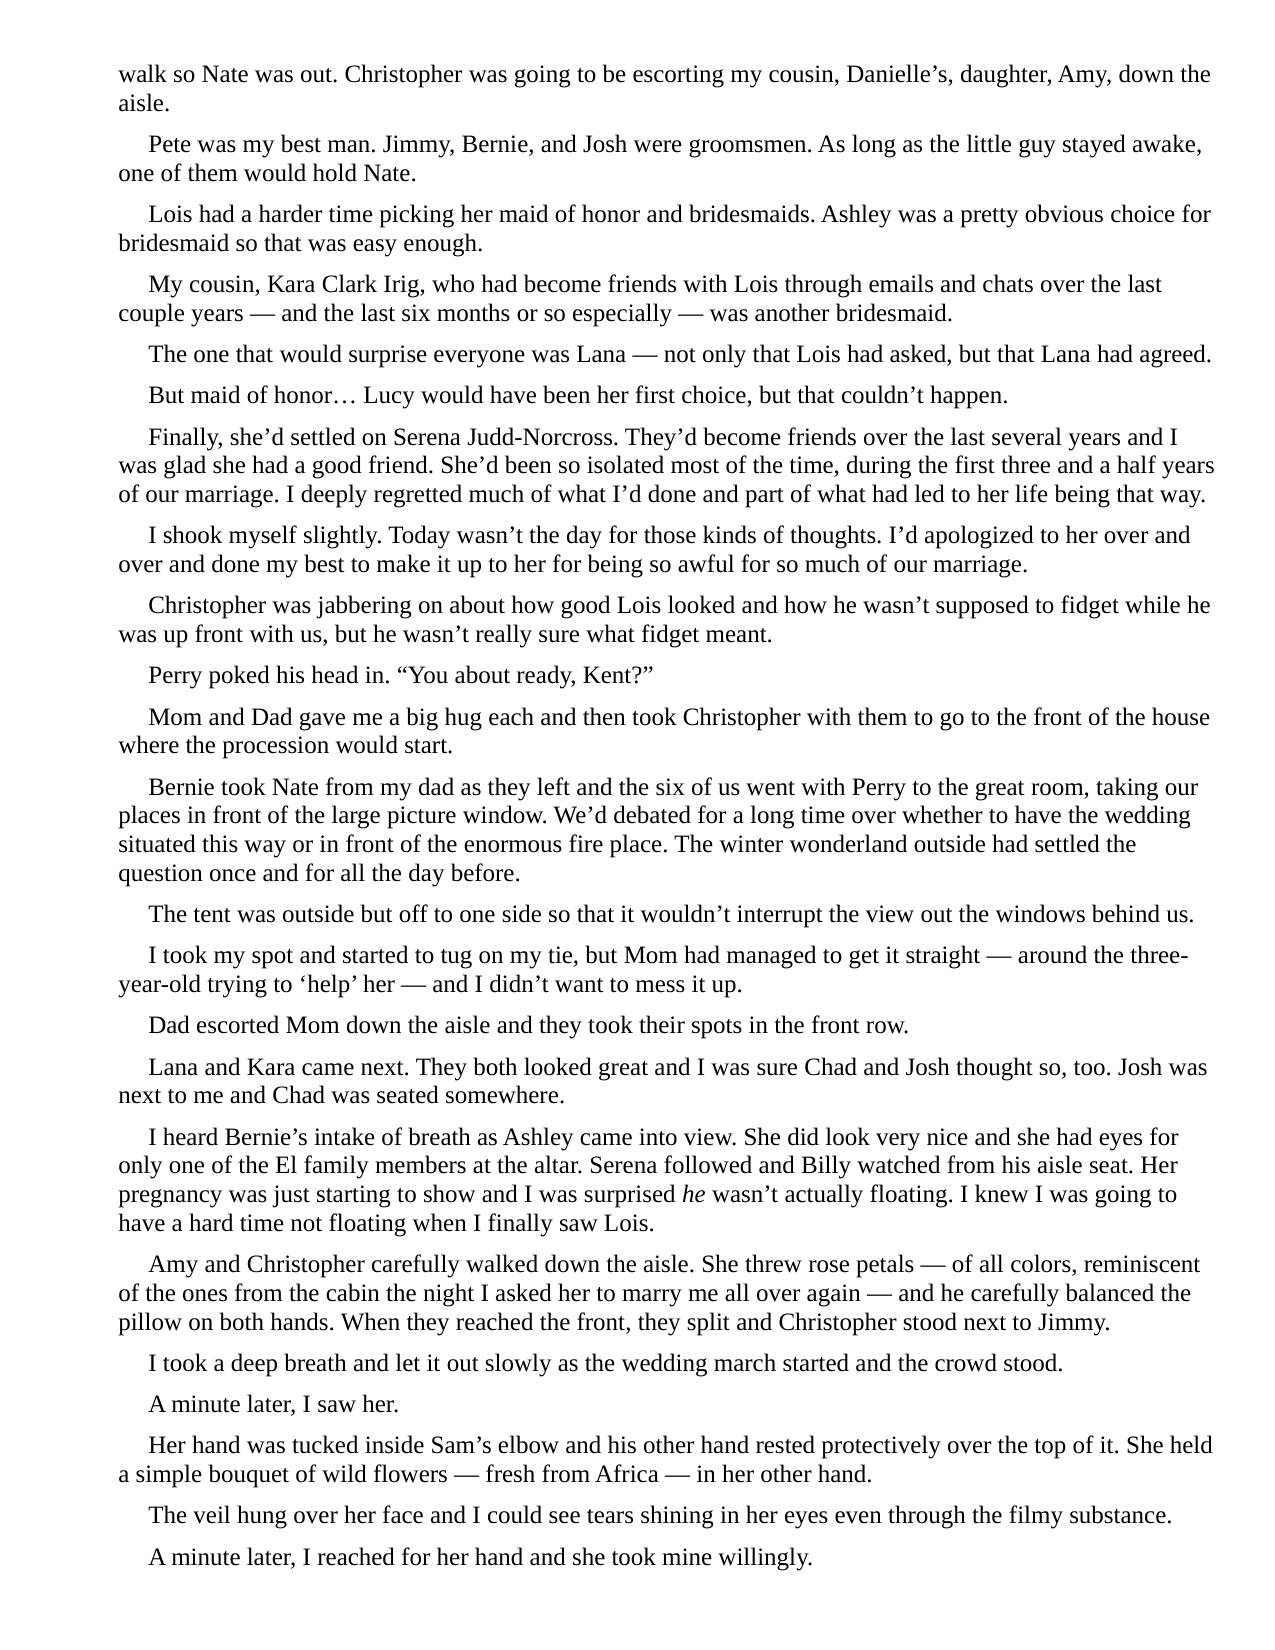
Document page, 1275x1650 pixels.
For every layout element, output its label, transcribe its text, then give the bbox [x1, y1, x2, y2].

text I heard Bernie’s intake of breath as Ashley came into view. She did look very nice and she had eyes for only one of the El family members at the altar. Serena followed and Billy watched from his aisle seat. Her pregnancy was just starting to show and I was surprised he wasn’t actually floating. I knew I was going to have a hard time not floating when I finally saw Lois. [118, 1122, 1216, 1237]
text Mom and Dad gave me a big hug each and then took Christopher with them to go to the front of the house where the procession would start. [118, 702, 1216, 759]
text Bernie took Nate from my dad as they left and the six of us went with Perry to the great room, taking our places in front of the large picture window. We’d debated for a long time over whether to have the wedding situated this way or in front of the enormous fire place. The winter wonderland outside had settled the question once and for all the day before. [118, 772, 1216, 887]
text The veil hung over her face and I could see tears shining in her eyes even through the filmy substance. [118, 1500, 1216, 1529]
text I took my spot and started to tug on my tie, but Mom had managed to get it straight — around the three-year-old trying to ‘help’ her — and I didn’t want to mess it up. [118, 940, 1216, 998]
text Her hand was tucked inside Sam’s elbow and his other hand rested protectively over the top of it. She held a simple bouquet of wild flowers — fresh from Africa — in her other hand. [118, 1430, 1216, 1488]
text But maid of honor… Lucy would have been her first choice, but that couldn’t happen. [118, 380, 1216, 409]
text Finally, she’d settled on Serena Judd-Norcross. They’d become friends over the last several years and I was glad she had a good friend. She’d been so isolated most of the time, during the first three and a half years of our marriage. I deeply regretted much of what I’d done and part of what had led to her life being that way. [118, 422, 1216, 508]
text Christopher was jabbering on about how good Lois looked and how he wasn’t supposed to fidget while he was up front with us, but he wasn’t really sure what fidget meant. [118, 590, 1216, 648]
text Lana and Kara came next. They both looked great and I was sure Chad and Josh thought so, too. Josh was next to me and Chad was seated somewhere. [118, 1052, 1216, 1109]
text I shook myself slightly. Today wasn’t the day for those kinds of thoughts. I’d apologized to her over and over and done my best to make it up to her for being so awful for so much of our marriage. [118, 520, 1216, 578]
text Dad escorted Mom down the aisle and they took their spots in the front row. [118, 1010, 1216, 1039]
text My cousin, Kara Clark Irig, who had become friends with Lois through emails and chats over the last couple years — and the last six months or so especially — was another bridesmaid. [118, 269, 1216, 327]
text The tent was outside but off to one side so that it wouldn’t interrupt the view out the windows behind us. [118, 899, 1216, 928]
text Pete was my best man. Jimmy, Bernie, and Josh were groomsmen. As long as the little guy stayed awake, one of them would hold Nate. [118, 129, 1216, 187]
text walk so Nate was out. Christopher was going to be escorting my cousin, Danielle’s, daughter, Amy, down the aisle. [118, 59, 1216, 117]
text A minute later, I saw her. [118, 1389, 1216, 1418]
text Lois had a harder time picking her maid of honor and bridesmaids. Ashley was a pretty obvious choice for bridesmaid so that was easy enough. [118, 199, 1216, 257]
text A minute later, I reached for her hand and she took mine willingly. [118, 1542, 1216, 1570]
text I took a deep breath and let it out slowly as the wedding march started and the crowd stood. [118, 1348, 1216, 1377]
text The one that would surprise everyone was Lana — not only that Lois had asked, but that Lana had agreed. [118, 339, 1216, 368]
text Amy and Christopher carefully walked down the aisle. She threw rose petals — of all colors, reminiscent of the ones from the cabin the night I asked her to marry me all over again — and he carefully balanced the pillow on both hands. When they reached the front, they split and Christopher stood next to Jimmy. [118, 1249, 1216, 1335]
text Perry poked his head in. “You about ready, Kent?” [118, 660, 1216, 689]
